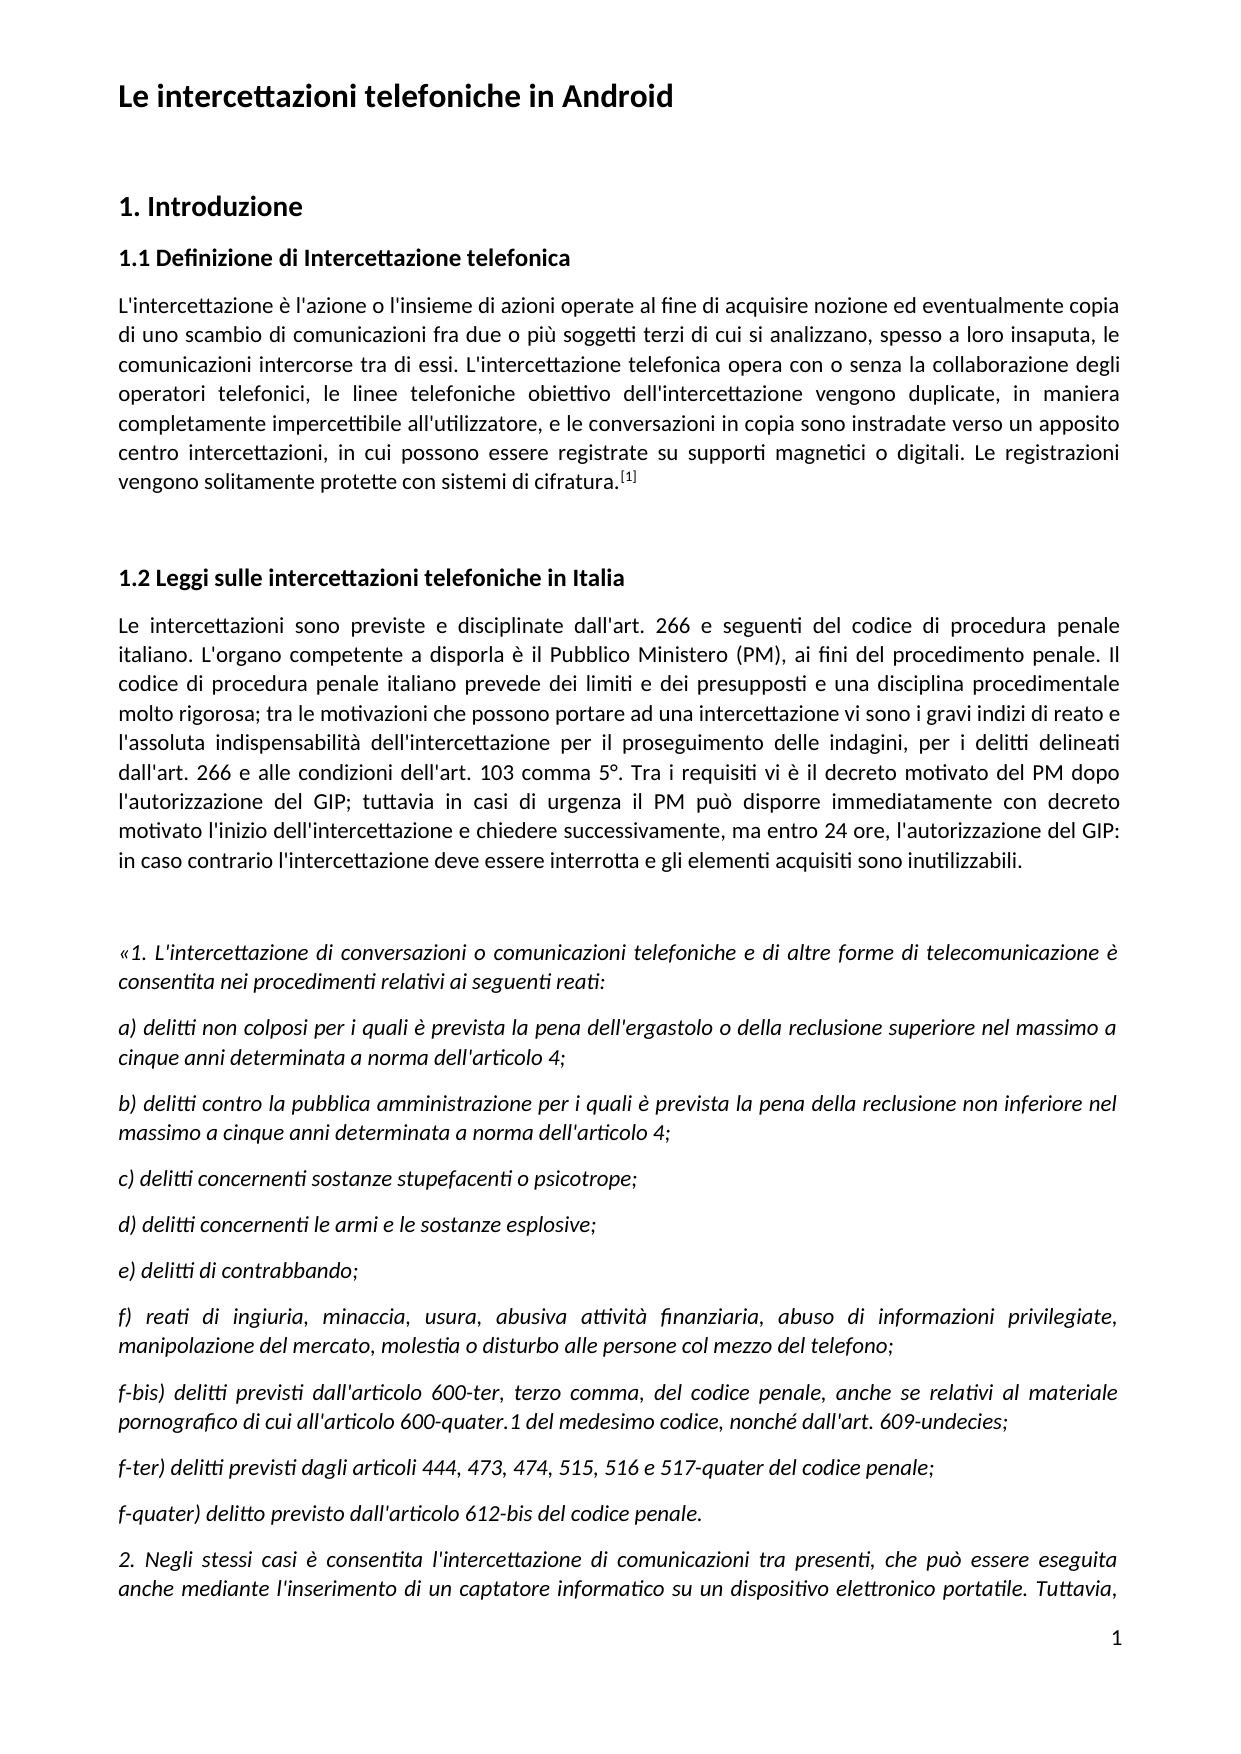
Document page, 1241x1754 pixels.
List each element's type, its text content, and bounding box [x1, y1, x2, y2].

text a) delitti non colposi per i quali è prevista la pena dell'ergastolo o della reclusione superiore nel massimo a cinque anni determinata a norma dell'articolo 4; [118, 1013, 1122, 1071]
text d) delitti concernenti le armi e le sostanze esplosive; [118, 1210, 1122, 1238]
text Le intercettazioni telefoniche in Android [118, 75, 1122, 116]
text 2. Negli stessi casi è consentita l'intercettazione di comunicazioni tra presenti, che può essere eseguita anche mediante l'inserimento di un captatore informatico su un dispositivo elettronico portatile. Tuttavia, [118, 1545, 1122, 1602]
text Le intercettazioni sono previste e disciplinate dall'art. 266 e seguenti del codice di procedura penale italiano. L'organo competente a disporla è il Pubblico Ministero (PM), ai fini del procedimento penale. Il codice di procedura penale italiano prevede dei limiti e dei presupposti e una disciplina procedimentale molto rigorosa; tra le motivazioni che possono portare ad una intercettazione vi sono i gravi indizi di reato e l'assoluta indispensabilità dell'intercettazione per il proseguimento delle indagini, per i delitti delineati dall'art. 266 e alle condizioni dell'art. 103 comma 5°. Tra i requisiti vi è il decreto motivato del PM dopo l'autorizzazione del GIP; tuttavia in casi di urgenza il PM può disporre immediatamente con decreto motivato l'inizio dell'intercettazione e chiedere successivamente, ma entro 24 ore, l'autorizzazione del GIP: in caso contrario l'intercettazione deve essere interrotta e gli elementi acquisiti sono inutilizzabili. [118, 611, 1122, 874]
text «1. L'intercettazione di conversazioni o comunicazioni telefoniche e di altre forme di telecomunicazione è consentita nei procedimenti relativi ai seguenti reati: [118, 938, 1122, 995]
text b) delitti contro la pubblica amministrazione per i quali è prevista la pena della reclusione non inferiore nel massimo a cinque anni determinata a norma dell'articolo 4; [118, 1089, 1122, 1146]
text e) delitti di contrabbando; [118, 1256, 1122, 1284]
text L'intercettazione è l'azione o l'insieme di azioni operate al fine di acquisire nozione ed eventualmente copia di uno scambio di comunicazioni fra due o più soggetti terzi di cui si analizzano, spesso a loro insaputa, le comunicazioni intercorse tra di essi. L'intercettazione telefonica opera con o senza la collaborazione degli operatori telefonici, le linee telefoniche obiettivo dell'intercettazione vengono duplicate, in maniera completamente impercettibile all'utilizzatore, e le conversazioni in copia sono instradate verso un apposito centro intercettazioni, in cui possono essere registrate su supporti magnetici o digitali. Le registrazioni vengono solitamente protette con sistemi di cifratura.[1] [118, 291, 1122, 495]
text f-bis) delitti previsti dall'articolo 600-ter, terzo comma, del codice penale, anche se relativi al materiale pornografico di cui all'articolo 600-quater.1 del medesimo codice, nonché dall'art. 609-undecies; [118, 1378, 1122, 1435]
text 1.1 Definizione di Intercettazione telefonica [118, 242, 1122, 273]
text f-quater) delitto previsto dall'articolo 612-bis del codice penale. [118, 1499, 1122, 1527]
text c) delitti concernenti sostanze stupefacenti o psicotrope; [118, 1164, 1122, 1192]
text 1. Introduzione [118, 188, 1122, 224]
text f-ter) delitti previsti dagli articoli 444, 473, 474, 515, 516 e 517-quater del codice penale; [118, 1453, 1122, 1481]
text 1.2 Leggi sulle intercettazioni telefoniche in Italia [118, 562, 1122, 593]
text f) reati di ingiuria, minaccia, usura, abusiva attività finanziaria, abuso di informazioni privilegiate, manipolazione del mercato, molestia o disturbo alle persone col mezzo del telefono; [118, 1302, 1122, 1359]
